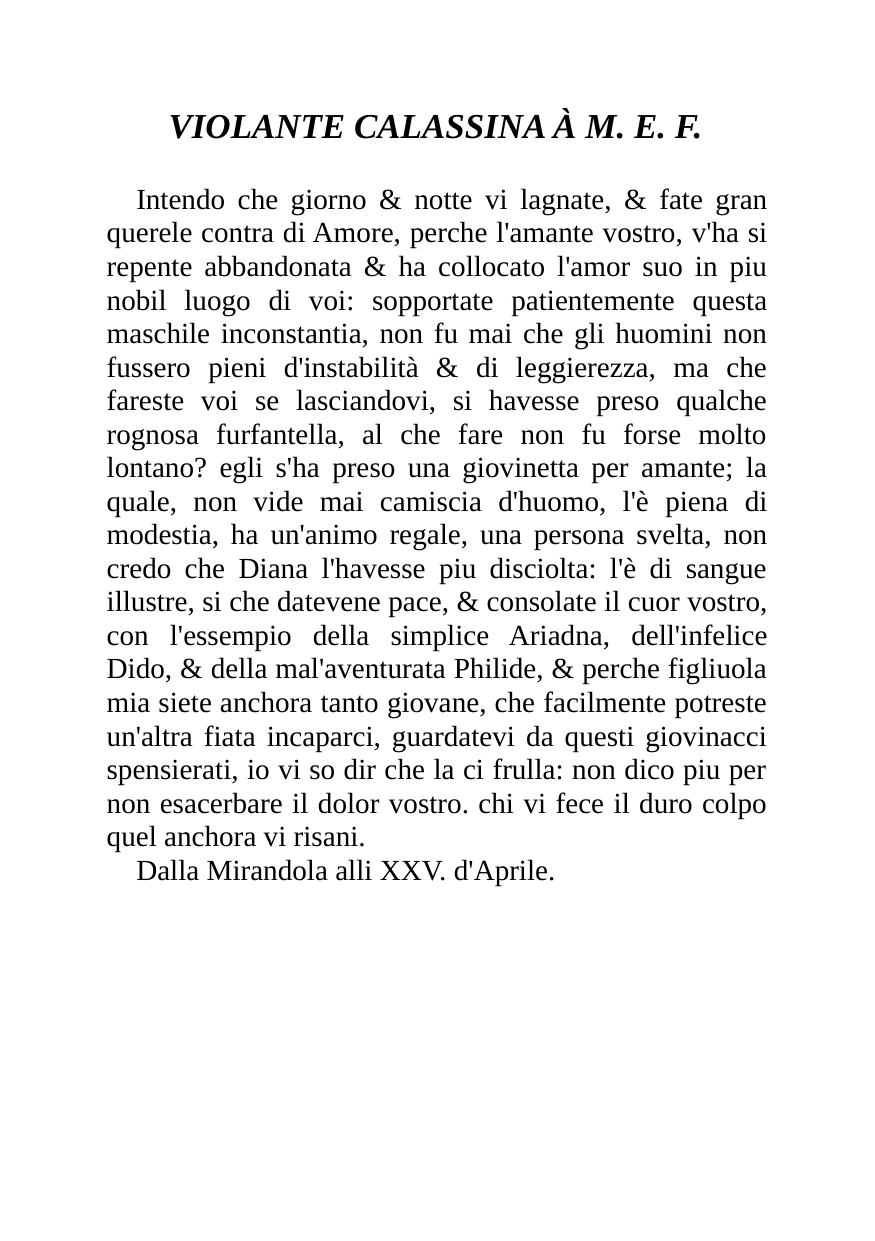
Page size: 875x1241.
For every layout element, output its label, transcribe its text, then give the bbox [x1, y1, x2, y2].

text Dalla Mirandola alli XXV. d'Aprile. [106, 853, 768, 886]
text Intendo che giorno & notte vi lagnate, & fate gran querele contra di Amore, perche l'amante vostro, v'ha si repente abbandonata & ha collocato l'amor suo in piu nobil luogo di voi: sopportate patientemente questa maschile inconstantia, non fu mai che gli huomini non fussero pieni d'instabilità & di leggierezza, ma che fareste voi se lasciandovi, si havesse preso qualche rognosa furfantella, al che fare non fu forse molto lontano? egli s'ha preso una giovinetta per amante; la quale, non vide mai camiscia d'huomo, l'è piena di modestia, ha un'animo regale, una persona svelta, non credo che Diana l'havesse piu disciolta: l'è di sangue illustre, si che datevene pace, & consolate il cuor vostro, con l'essempio della simplice Ariadna, dell'infelice Dido, & della mal'aventurata Philide, & perche figliuola mia siete anchora tanto giovane, che facilmente potreste un'altra fiata incaparci, guardatevi da questi giovinacci spensierati, io vi so dir che la ci frulla: non dico piu per non esacerbare il dolor vostro. chi vi fece il duro colpo quel anchora vi risani. [106, 182, 768, 853]
subtitle VIOLANTE CALASSINA À M. E. F. [106, 106, 768, 147]
